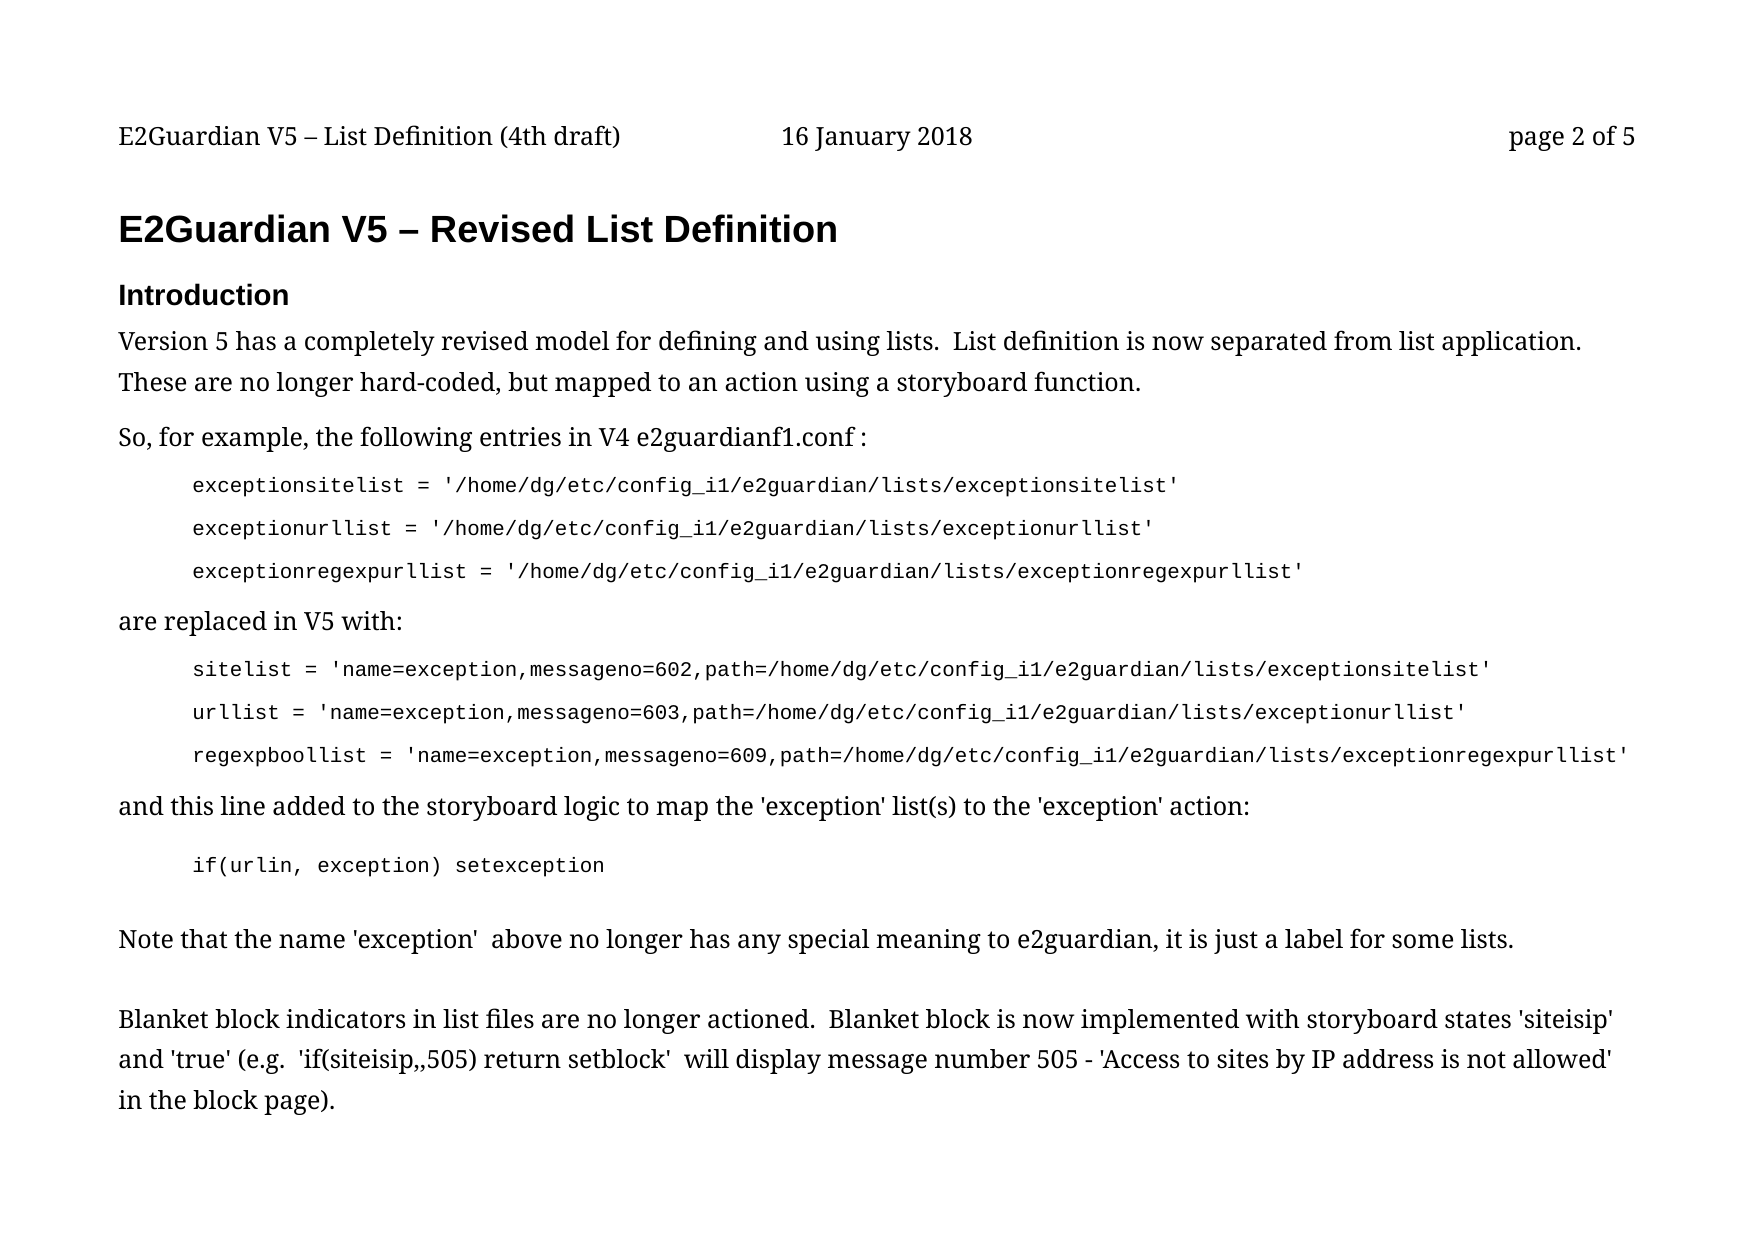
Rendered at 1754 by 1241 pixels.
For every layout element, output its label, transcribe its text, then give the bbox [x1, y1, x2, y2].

text Version 5 has a completely revised model for defining and using lists. List definition is now separated from list application. These are no longer hard-coded, but mapped to an action using a storyboard function. [118, 324, 1636, 398]
text exceptionregexpurllist = '/home/dg/etc/config_i1/e2guardian/lists/exceptionregexpurllist' [192, 561, 1636, 585]
text are replaced in V5 with: [118, 604, 1636, 638]
subtitle Introduction [118, 277, 1636, 311]
text and this line added to the storyboard logic to map the 'exception' list(s) to the 'exception' action: [118, 788, 1636, 822]
subtitle E2Guardian V5 – Revised List Definition [118, 207, 1636, 250]
text exceptionsitelist = '/home/dg/etc/config_i1/e2guardian/lists/exceptionsitelist' [192, 475, 1636, 499]
text exceptionurllist = '/home/dg/etc/config_i1/e2guardian/lists/exceptionurllist' [192, 518, 1636, 542]
text Note that the name 'exception' above no longer has any special meaning to e2guardian, it is just a label for some lists. [118, 922, 1636, 956]
text urllist = 'name=exception,messageno=603,path=/home/dg/etc/config_i1/e2guardian/lists/exceptionurllist' [192, 702, 1636, 726]
text sitelist = 'name=exception,messageno=602,path=/home/dg/etc/config_i1/e2guardian/lists/exceptionsitelist' [192, 659, 1636, 683]
text So, for example, the following entries in V4 e2guardianf1.conf : [118, 420, 1636, 454]
text if(urlin, exception) setexception [192, 856, 1636, 879]
text regexpboollist = 'name=exception,messageno=609,path=/home/dg/etc/config_i1/e2guardian/lists/exceptionregexpurllist' [192, 745, 1636, 769]
text Blanket block indicators in list files are no longer actioned. Blanket block is now implemented with storyboard states 'siteisip' and 'true' (e.g. 'if(siteisip,,505) return setblock' will display message number 505 - 'Access to sites by IP address is not allowed' in the block page). [118, 1001, 1636, 1117]
